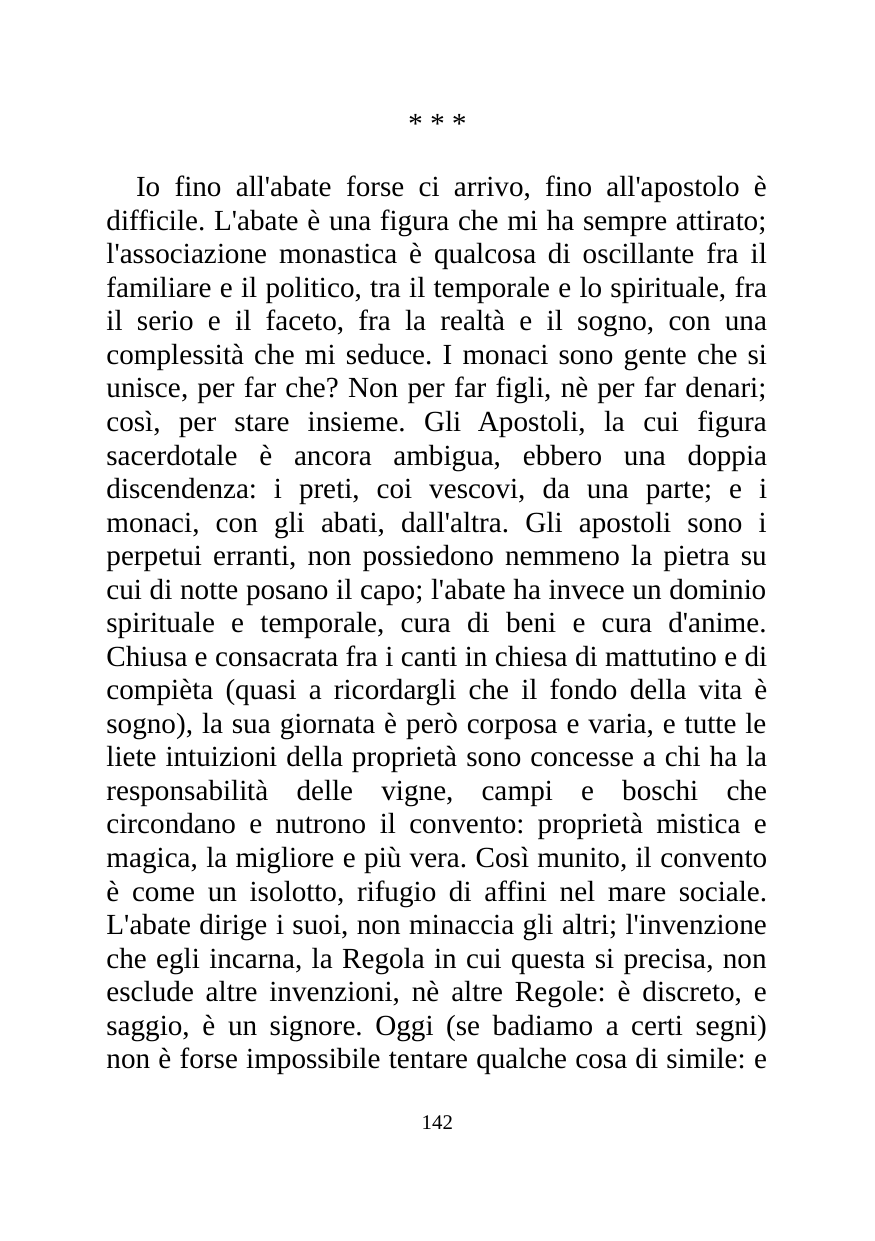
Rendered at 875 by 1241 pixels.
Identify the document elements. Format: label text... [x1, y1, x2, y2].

text * * * [106, 106, 768, 140]
text Io fino all'abate forse ci arrivo, fino all'apostolo è difficile. L'abate è una figura che mi ha sempre attirato; l'associazione monastica è qualcosa di oscillante fra il familiare e il politico, tra il temporale e lo spirituale, fra il serio e il faceto, fra la realtà e il sogno, con una complessità che mi seduce. I monaci sono gente che si unisce, per far che? Non per far figli, nè per far denari; così, per stare insieme. Gli Apostoli, la cui figura sacerdotale è ancora ambigua, ebbero una doppia discendenza: i preti, coi vescovi, da una parte; e i monaci, con gli abati, dall'altra. Gli apostoli sono i perpetui erranti, non possiedono nemmeno la pietra su cui di notte posano il capo; l'abate ha invece un dominio spirituale e temporale, cura di beni e cura d'anime. Chiusa e consacrata fra i canti in chiesa di mattutino e di compièta (quasi a ricordargli che il fondo della vita è sogno), la sua giornata è però corposa e varia, e tutte le liete intuizioni della proprietà sono concesse a chi ha la responsabilità delle vigne, campi e boschi che circondano e nutrono il convento: proprietà mistica e magica, la migliore e più vera. Così munito, il convento è come un isolotto, rifugio di affini nel mare sociale. L'abate dirige i suoi, non minaccia gli altri; l'invenzione che egli incarna, la Regola in cui questa si precisa, non esclude altre invenzioni, nè altre Regole: è discreto, e saggio, è un signore. Oggi (se badiamo a certi segni) non è forse impossibile tentare qualche cosa di simile: e [106, 169, 768, 1075]
